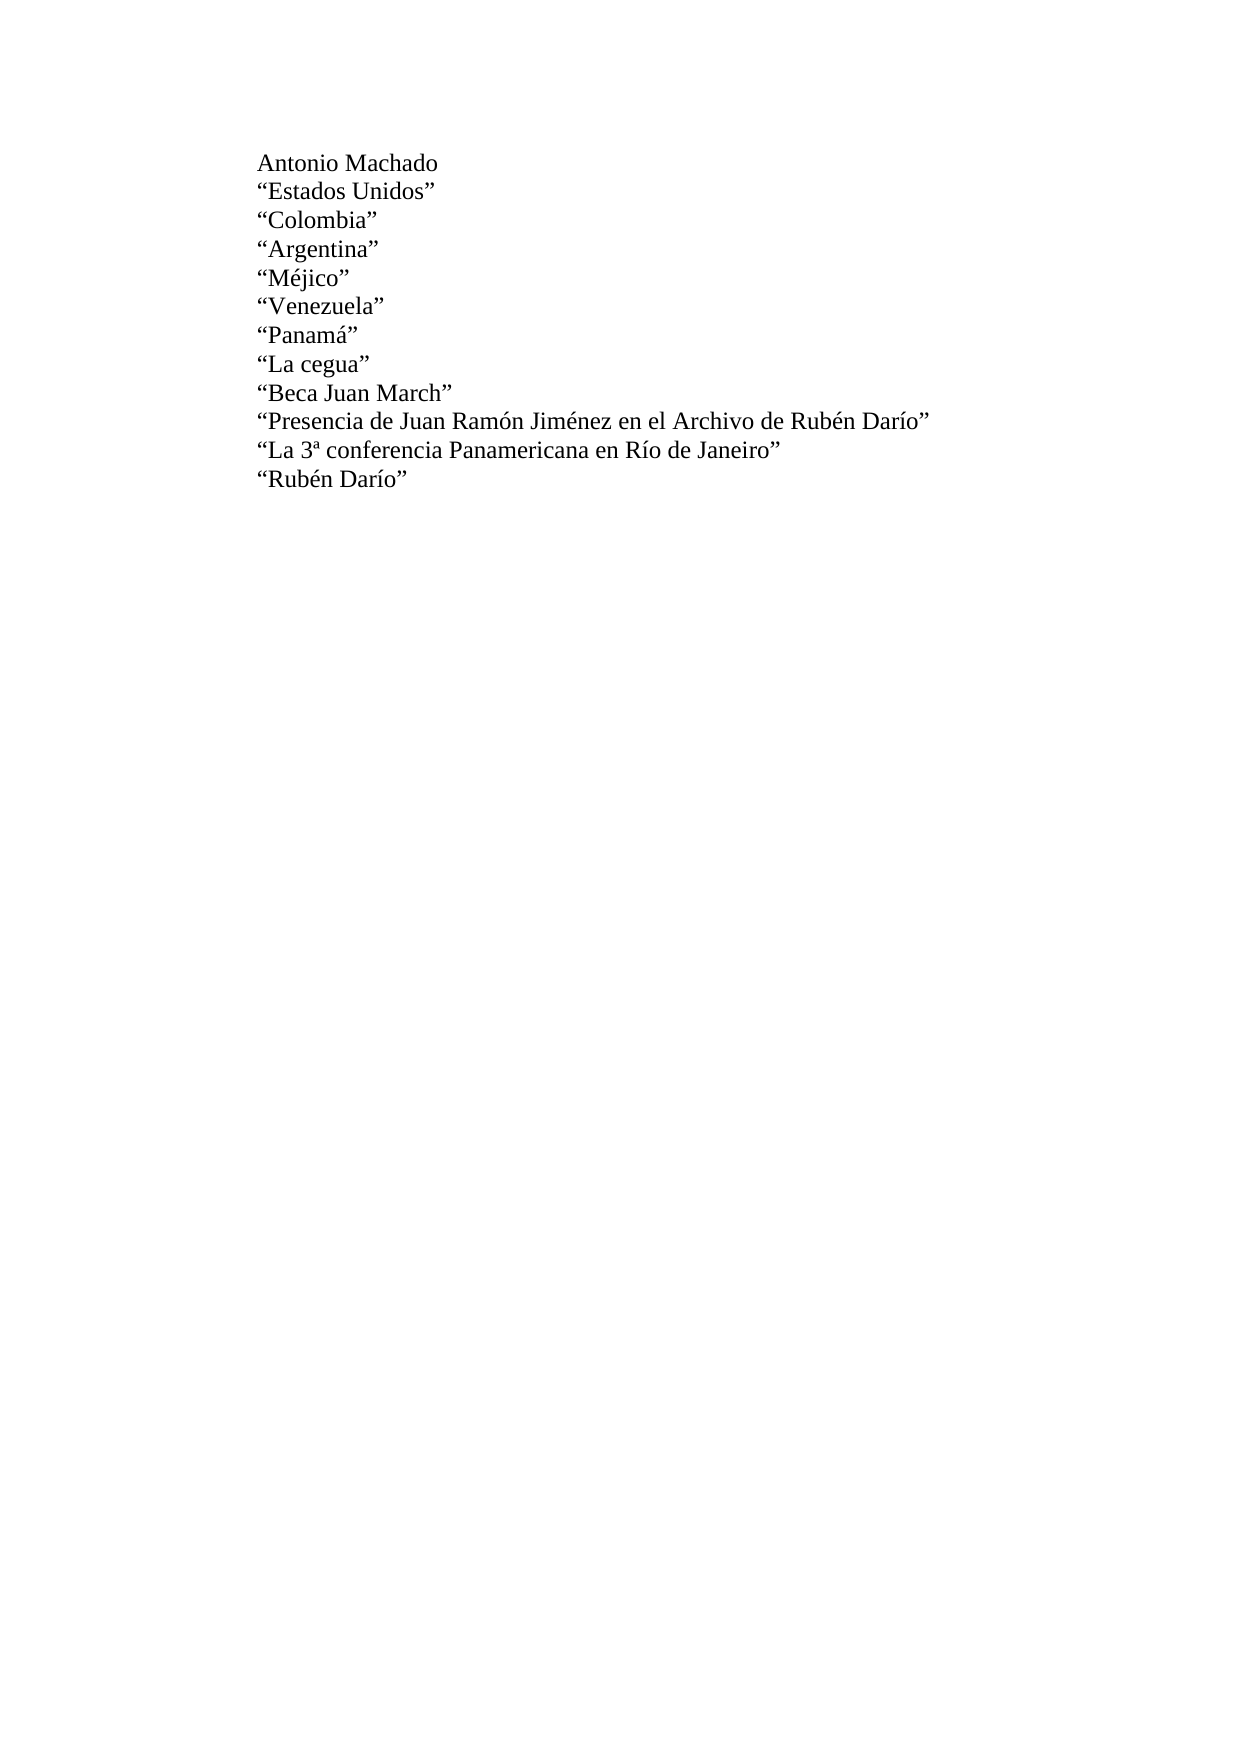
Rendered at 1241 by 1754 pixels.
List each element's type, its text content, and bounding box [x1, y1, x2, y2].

text “Estados Unidos” [183, 176, 1063, 205]
text “Presencia de Juan Ramón Jiménez en el Archivo de Rubén Darío” [183, 406, 1063, 435]
text “Beca Juan March” [183, 378, 1063, 406]
text “Colombia” [183, 205, 1063, 234]
text “Venezuela” [183, 291, 1063, 320]
text “Panamá” [183, 320, 1063, 349]
text Antonio Machado [183, 148, 1063, 176]
text “Argentina” [183, 234, 1063, 263]
text “La cegua” [183, 349, 1063, 378]
text “Méjico” [183, 263, 1063, 291]
text “La 3ª conferencia Panamericana en Río de Janeiro” [183, 435, 1063, 464]
text “Rubén Darío” [183, 464, 1063, 493]
